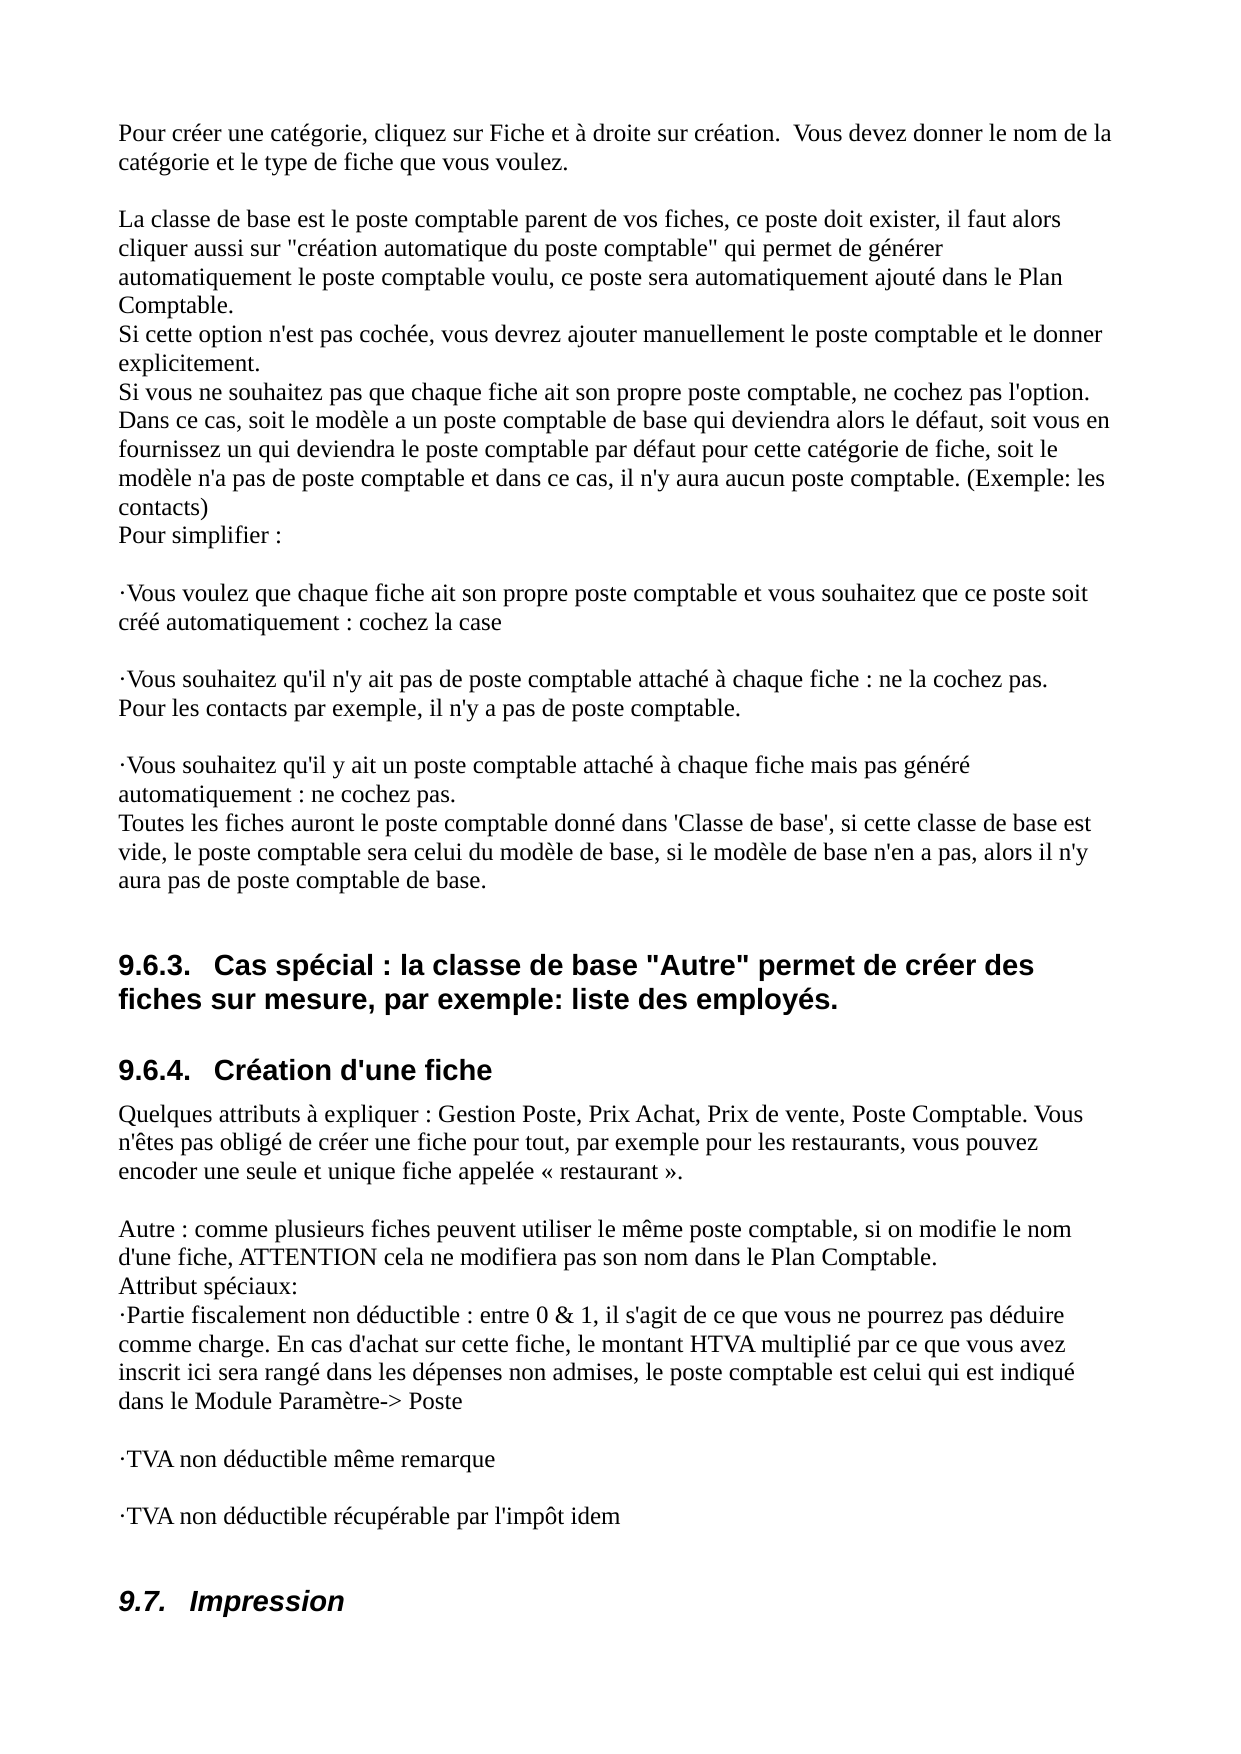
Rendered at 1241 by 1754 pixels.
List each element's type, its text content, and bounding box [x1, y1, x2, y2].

text La classe de base est le poste comptable parent de vos fiches, ce poste doit exister, il faut alors cliquer aussi sur "création automatique du poste comptable" qui permet de générer automatiquement le poste comptable voulu, ce poste sera automatiquement ajouté dans le Plan Comptable. [118, 204, 1122, 319]
text ·Partie fiscalement non déductible : entre 0 & 1, il s'agit de ce que vous ne pourrez pas déduire comme charge. En cas d'achat sur cette fiche, le montant HTVA multiplié par ce que vous avez inscrit ici sera rangé dans les dépenses non admises, le poste comptable est celui qui est indiqué dans le Module Paramètre-> Poste [118, 1300, 1122, 1415]
text Toutes les fiches auront le poste comptable donné dans 'Classe de base', si cette classe de base est vide, le poste comptable sera celui du modèle de base, si le modèle de base n'en a pas, alors il n'y aura pas de poste comptable de base. [118, 808, 1122, 894]
text ·Vous souhaitez qu'il n'y ait pas de poste comptable attaché à chaque fiche : ne la cochez pas. [118, 664, 1122, 693]
text Autre : comme plusieurs fiches peuvent utiliser le même poste comptable, si on modifie le nom d'une fiche, ATTENTION cela ne modifiera pas son nom dans le Plan Comptable. [118, 1214, 1122, 1271]
text Pour créer une catégorie, cliquez sur Fiche et à droite sur création. Vous devez donner le nom de la catégorie et le type de fiche que vous voulez. [118, 118, 1122, 176]
text Attribut spéciaux: [118, 1271, 1122, 1300]
text ·Vous souhaitez qu'il y ait un poste comptable attaché à chaque fiche mais pas généré automatiquement : ne cochez pas. [118, 751, 1122, 808]
subtitle Création d'une fiche [118, 1053, 1122, 1086]
text Pour les contacts par exemple, il n'y a pas de poste comptable. [118, 693, 1122, 722]
subtitle Cas spécial : la classe de base "Autre" permet de créer des fiches sur mesure, par exemple: liste des employés. [118, 948, 1122, 1015]
subtitle Impression [118, 1584, 1122, 1617]
text Pour simplifier : [118, 521, 1122, 549]
text Si vous ne souhaitez pas que chaque fiche ait son propre poste comptable, ne cochez pas l'option. Dans ce cas, soit le modèle a un poste comptable de base qui deviendra alors le défaut, soit vous en fournissez un qui deviendra le poste comptable par défaut pour cette catégorie de fiche, soit le modèle n'a pas de poste comptable et dans ce cas, il n'y aura aucun poste comptable. (Exemple: les contacts) [118, 377, 1122, 521]
text Si cette option n'est pas cochée, vous devrez ajouter manuellement le poste comptable et le donner explicitement. [118, 319, 1122, 377]
text ·TVA non déductible même remarque [118, 1444, 1122, 1472]
text ·Vous voulez que chaque fiche ait son propre poste comptable et vous souhaitez que ce poste soit créé automatiquement : cochez la case [118, 578, 1122, 636]
text Quelques attributs à expliquer : Gestion Poste, Prix Achat, Prix de vente, Poste Comptable. Vous n'êtes pas obligé de créer une fiche pour tout, par exemple pour les restaurants, vous pouvez encoder une seule et unique fiche appelée « restaurant ». [118, 1099, 1122, 1185]
text ·TVA non déductible récupérable par l'impôt idem [118, 1501, 1122, 1530]
